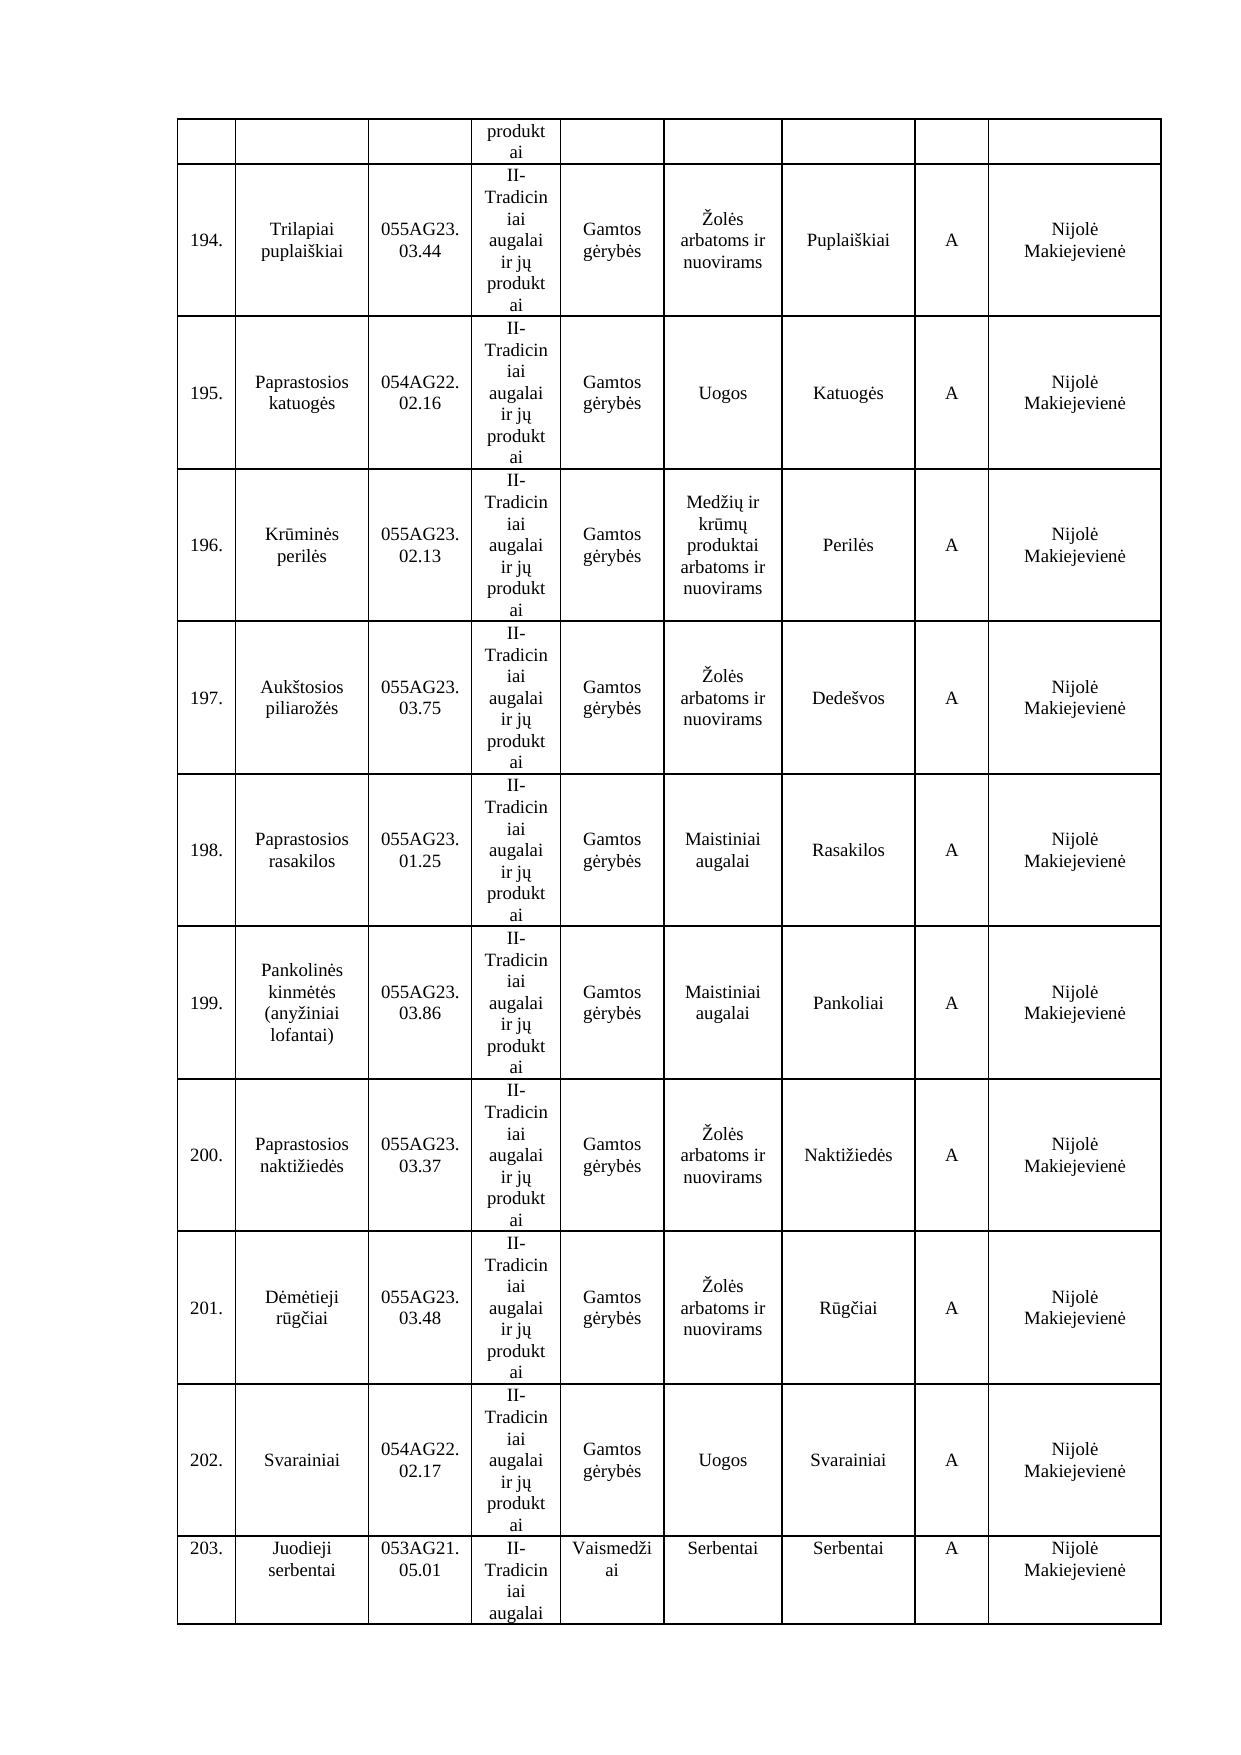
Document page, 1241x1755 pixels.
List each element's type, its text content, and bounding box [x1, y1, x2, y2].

table_cell II-Tradiciniai augalai ir jų produktai [472, 1080, 560, 1230]
table_cell 054AG22.02.16 [369, 317, 471, 468]
table_cell [369, 120, 471, 163]
table_cell Žolės arbatoms ir nuovirams [665, 1080, 781, 1230]
table_cell Naktižiedės [783, 1080, 914, 1230]
table_cell 055AG23.03.44 [369, 165, 471, 315]
table_cell Maistiniai augalai [665, 775, 781, 925]
table_cell 202. [178, 1385, 235, 1535]
table_cell 055AG23.03.86 [369, 927, 471, 1078]
table_cell produktai [472, 120, 560, 163]
table_cell II-Tradiciniai augalai ir jų produktai [472, 1232, 560, 1383]
table_cell Dedešvos [783, 622, 914, 773]
table_cell Nijolė Makiejevienė [989, 927, 1160, 1078]
table_cell 055AG23.01.25 [369, 775, 471, 925]
table_cell Uogos [665, 317, 781, 468]
table_cell 200. [178, 1080, 235, 1230]
table_cell II-Tradiciniai augalai ir jų produktai [472, 317, 560, 468]
table_cell Vaismedžiai [561, 1537, 663, 1623]
table_cell Paprastosios rasakilos [236, 775, 368, 925]
table_cell II-Tradiciniai augalai ir jų produktai [472, 165, 560, 315]
table_cell Puplaiškiai [783, 165, 914, 315]
table_cell Katuogės [783, 317, 914, 468]
table_cell Krūminės perilės [236, 470, 368, 620]
table_cell 055AG23.02.13 [369, 470, 471, 620]
table_cell Rasakilos [783, 775, 914, 925]
table_cell A [916, 622, 988, 773]
table_cell 054AG22.02.17 [369, 1385, 471, 1535]
table_cell Nijolė Makiejevienė [989, 470, 1160, 620]
table_cell II-Tradiciniai augalai [472, 1537, 560, 1623]
table_cell Serbentai [665, 1537, 781, 1623]
table_cell Gamtos gėrybės [561, 775, 663, 925]
table_cell Juodieji serbentai [236, 1537, 368, 1623]
table_cell II-Tradiciniai augalai ir jų produktai [472, 622, 560, 773]
table_cell Uogos [665, 1385, 781, 1535]
table_cell 198. [178, 775, 235, 925]
table_cell A [916, 470, 988, 620]
table_cell Pankoliai [783, 927, 914, 1078]
table_cell Perilės [783, 470, 914, 620]
table_cell Paprastosios naktižiedės [236, 1080, 368, 1230]
table_cell [236, 120, 368, 163]
table_cell Nijolė Makiejevienė [989, 1385, 1160, 1535]
table_cell Gamtos gėrybės [561, 470, 663, 620]
table_cell A [916, 1385, 988, 1535]
table_cell Gamtos gėrybės [561, 1385, 663, 1535]
table_cell Žolės arbatoms ir nuovirams [665, 1232, 781, 1383]
table_cell Gamtos gėrybės [561, 1080, 663, 1230]
table_cell Maistiniai augalai [665, 927, 781, 1078]
table_cell 053AG21.05.01 [369, 1537, 471, 1623]
table_cell Svarainiai [236, 1385, 368, 1535]
table_cell [989, 120, 1160, 163]
table_cell Nijolė Makiejevienė [989, 165, 1160, 315]
table_cell 194. [178, 165, 235, 315]
table_cell Medžių ir krūmų produktai arbatoms ir nuovirams [665, 470, 781, 620]
table_cell II-Tradiciniai augalai ir jų produktai [472, 927, 560, 1078]
table_cell Gamtos gėrybės [561, 927, 663, 1078]
table_cell [178, 120, 235, 163]
table_cell [916, 120, 988, 163]
table_cell [561, 120, 663, 163]
table_cell 197. [178, 622, 235, 773]
table_cell Rūgčiai [783, 1232, 914, 1383]
table_cell II-Tradiciniai augalai ir jų produktai [472, 1385, 560, 1535]
table_cell 201. [178, 1232, 235, 1383]
table_cell [665, 120, 781, 163]
table_cell Gamtos gėrybės [561, 317, 663, 468]
table_cell II-Tradiciniai augalai ir jų produktai [472, 775, 560, 925]
table_cell Gamtos gėrybės [561, 622, 663, 773]
table_cell 055AG23.03.75 [369, 622, 471, 773]
table_cell 195. [178, 317, 235, 468]
table_cell 055AG23.03.37 [369, 1080, 471, 1230]
table_cell A [916, 1232, 988, 1383]
table_cell A [916, 317, 988, 468]
table_cell Dėmėtieji rūgčiai [236, 1232, 368, 1383]
table_cell A [916, 1537, 988, 1623]
table_cell Nijolė Makiejevienė [989, 622, 1160, 773]
table_cell Aukštosios piliarožės [236, 622, 368, 773]
table_cell 055AG23.03.48 [369, 1232, 471, 1383]
table_cell Pankolinės kinmėtės (anyžiniai lofantai) [236, 927, 368, 1078]
table_cell II-Tradiciniai augalai ir jų produktai [472, 470, 560, 620]
table_cell Žolės arbatoms ir nuovirams [665, 622, 781, 773]
table_cell Nijolė Makiejevienė [989, 775, 1160, 925]
table_cell Paprastosios katuogės [236, 317, 368, 468]
table_cell 196. [178, 470, 235, 620]
table_cell Žolės arbatoms ir nuovirams [665, 165, 781, 315]
table_cell A [916, 165, 988, 315]
table_cell 199. [178, 927, 235, 1078]
table_cell Gamtos gėrybės [561, 165, 663, 315]
table_cell Nijolė Makiejevienė [989, 317, 1160, 468]
table_cell Gamtos gėrybės [561, 1232, 663, 1383]
table_cell Nijolė Makiejevienė [989, 1232, 1160, 1383]
table_cell [783, 120, 914, 163]
table_cell A [916, 1080, 988, 1230]
table_cell A [916, 927, 988, 1078]
table_cell Nijolė Makiejevienė [989, 1080, 1160, 1230]
table_cell 203. [178, 1537, 235, 1623]
table_cell Svarainiai [783, 1385, 914, 1535]
table_cell Trilapiai puplaiškiai [236, 165, 368, 315]
table_cell Serbentai [783, 1537, 914, 1623]
table_cell A [916, 775, 988, 925]
table_cell Nijolė Makiejevienė [989, 1537, 1160, 1623]
